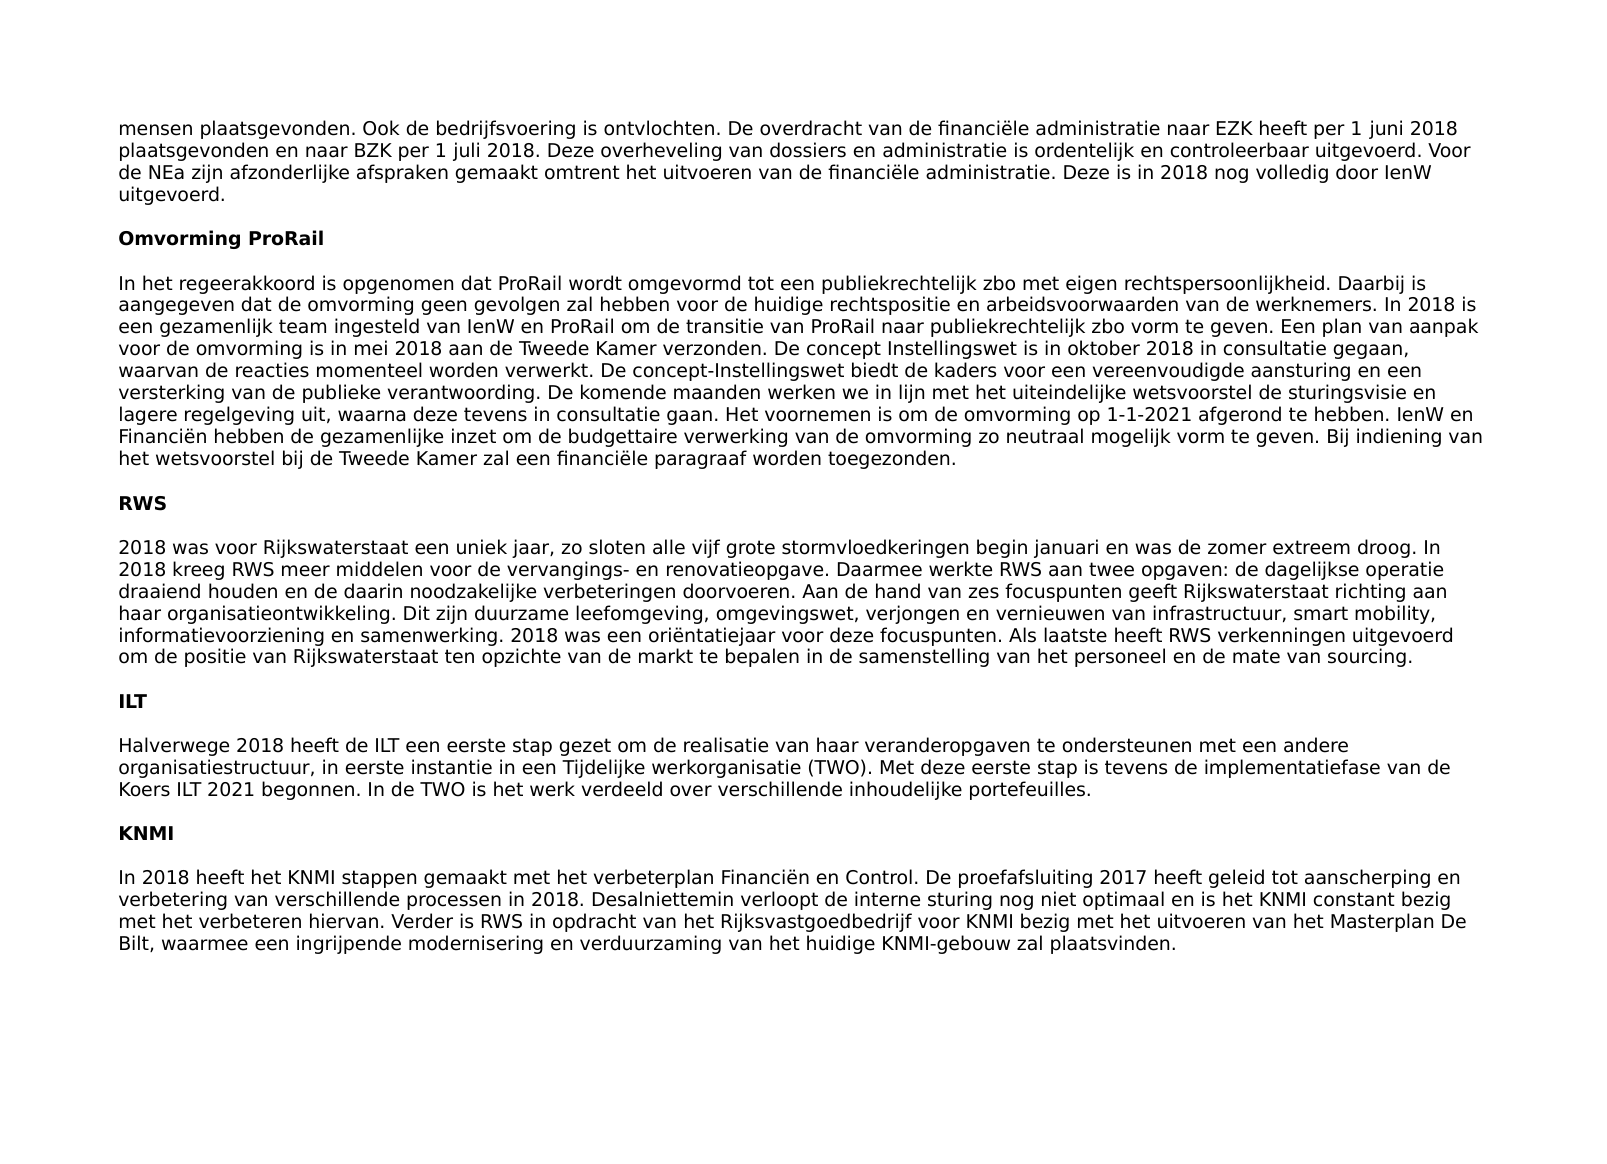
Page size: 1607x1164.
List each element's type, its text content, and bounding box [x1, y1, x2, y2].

text In 2018 heeft het KNMI stappen gemaakt met het verbeterplan Financiën en Control. De proefafsluiting 2017 heeft geleid tot aanscherping en verbetering van verschillende processen in 2018. Desalniettemin verloopt de interne sturing nog niet optimaal en is het KNMI constant bezig met het verbeteren hiervan. Verder is RWS in opdracht van het Rijksvastgoedbedrijf voor KNMI bezig met het uitvoeren van het Masterplan De Bilt, waarmee een ingrijpende modernisering en verduurzaming van het huidige KNMI-gebouw zal plaatsvinden. [118, 867, 1488, 955]
text 2018 was voor Rijkswaterstaat een uniek jaar, zo sloten alle vijf grote stormvloedkeringen begin januari en was de zomer extreem droog. In 2018 kreeg RWS meer middelen voor de vervangings- en renovatieopgave. Daarmee werkte RWS aan twee opgaven: de dagelijkse operatie draaiend houden en de daarin noodzakelijke verbeteringen doorvoeren. Aan de hand van zes focuspunten geeft Rijkswaterstaat richting aan haar organisatieontwikkeling. Dit zijn duurzame leefomgeving, omgevingswet, verjongen en vernieuwen van infrastructuur, smart mobility, informatievoorziening en samenwerking. 2018 was een oriëntatiejaar voor deze focuspunten. Als laatste heeft RWS verkenningen uitgevoerd om de positie van Rijkswaterstaat ten opzichte van de markt te bepalen in de samenstelling van het personeel en de mate van sourcing. [118, 537, 1488, 668]
text In het regeerakkoord is opgenomen dat ProRail wordt omgevormd tot een publiekrechtelijk zbo met eigen rechtspersoonlijkheid. Daarbij is aangegeven dat de omvorming geen gevolgen zal hebben voor de huidige rechtspositie en arbeidsvoorwaarden van de werknemers. In 2018 is een gezamenlijk team ingesteld van IenW en ProRail om de transitie van ProRail naar publiekrechtelijk zbo vorm te geven. Een plan van aanpak voor de omvorming is in mei 2018 aan de Tweede Kamer verzonden. De concept Instellingswet is in oktober 2018 in consultatie gegaan, waarvan de reacties momenteel worden verwerkt. De concept-Instellingswet biedt de kaders voor een vereenvoudigde aansturing en een versterking van de publieke verantwoording. De komende maanden werken we in lijn met het uiteindelijke wetsvoorstel de sturingsvisie en lagere regelgeving uit, waarna deze tevens in consultatie gaan. Het voornemen is om de omvorming op 1-1-2021 afgerond te hebben. IenW en Financiën hebben de gezamenlijke inzet om de budgettaire verwerking van de omvorming zo neutraal mogelijk vorm te geven. Bij indiening van het wetsvoorstel bij de Tweede Kamer zal een financiële paragraaf worden toegezonden. [118, 272, 1488, 470]
subtitle RWS [118, 492, 1488, 514]
subtitle KNMI [118, 823, 1488, 845]
text mensen plaatsgevonden. Ook de bedrijfsvoering is ontvlochten. De overdracht van de financiële administratie naar EZK heeft per 1 juni 2018 plaatsgevonden en naar BZK per 1 juli 2018. Deze overheveling van dossiers en administratie is ordentelijk en controleerbaar uitgevoerd. Voor de NEa zijn afzonderlijke afspraken gemaakt omtrent het uitvoeren van de financiële administratie. Deze is in 2018 nog volledig door IenW uitgevoerd. [118, 118, 1488, 206]
subtitle ILT [118, 691, 1488, 713]
subtitle Omvorming ProRail [118, 228, 1488, 250]
text Halverwege 2018 heeft de ILT een eerste stap gezet om de realisatie van haar veranderopgaven te ondersteunen met een andere organisatiestructuur, in eerste instantie in een Tijdelijke werkorganisatie (TWO). Met deze eerste stap is tevens de implementatiefase van de Koers ILT 2021 begonnen. In de TWO is het werk verdeeld over verschillende inhoudelijke portefeuilles. [118, 735, 1488, 801]
